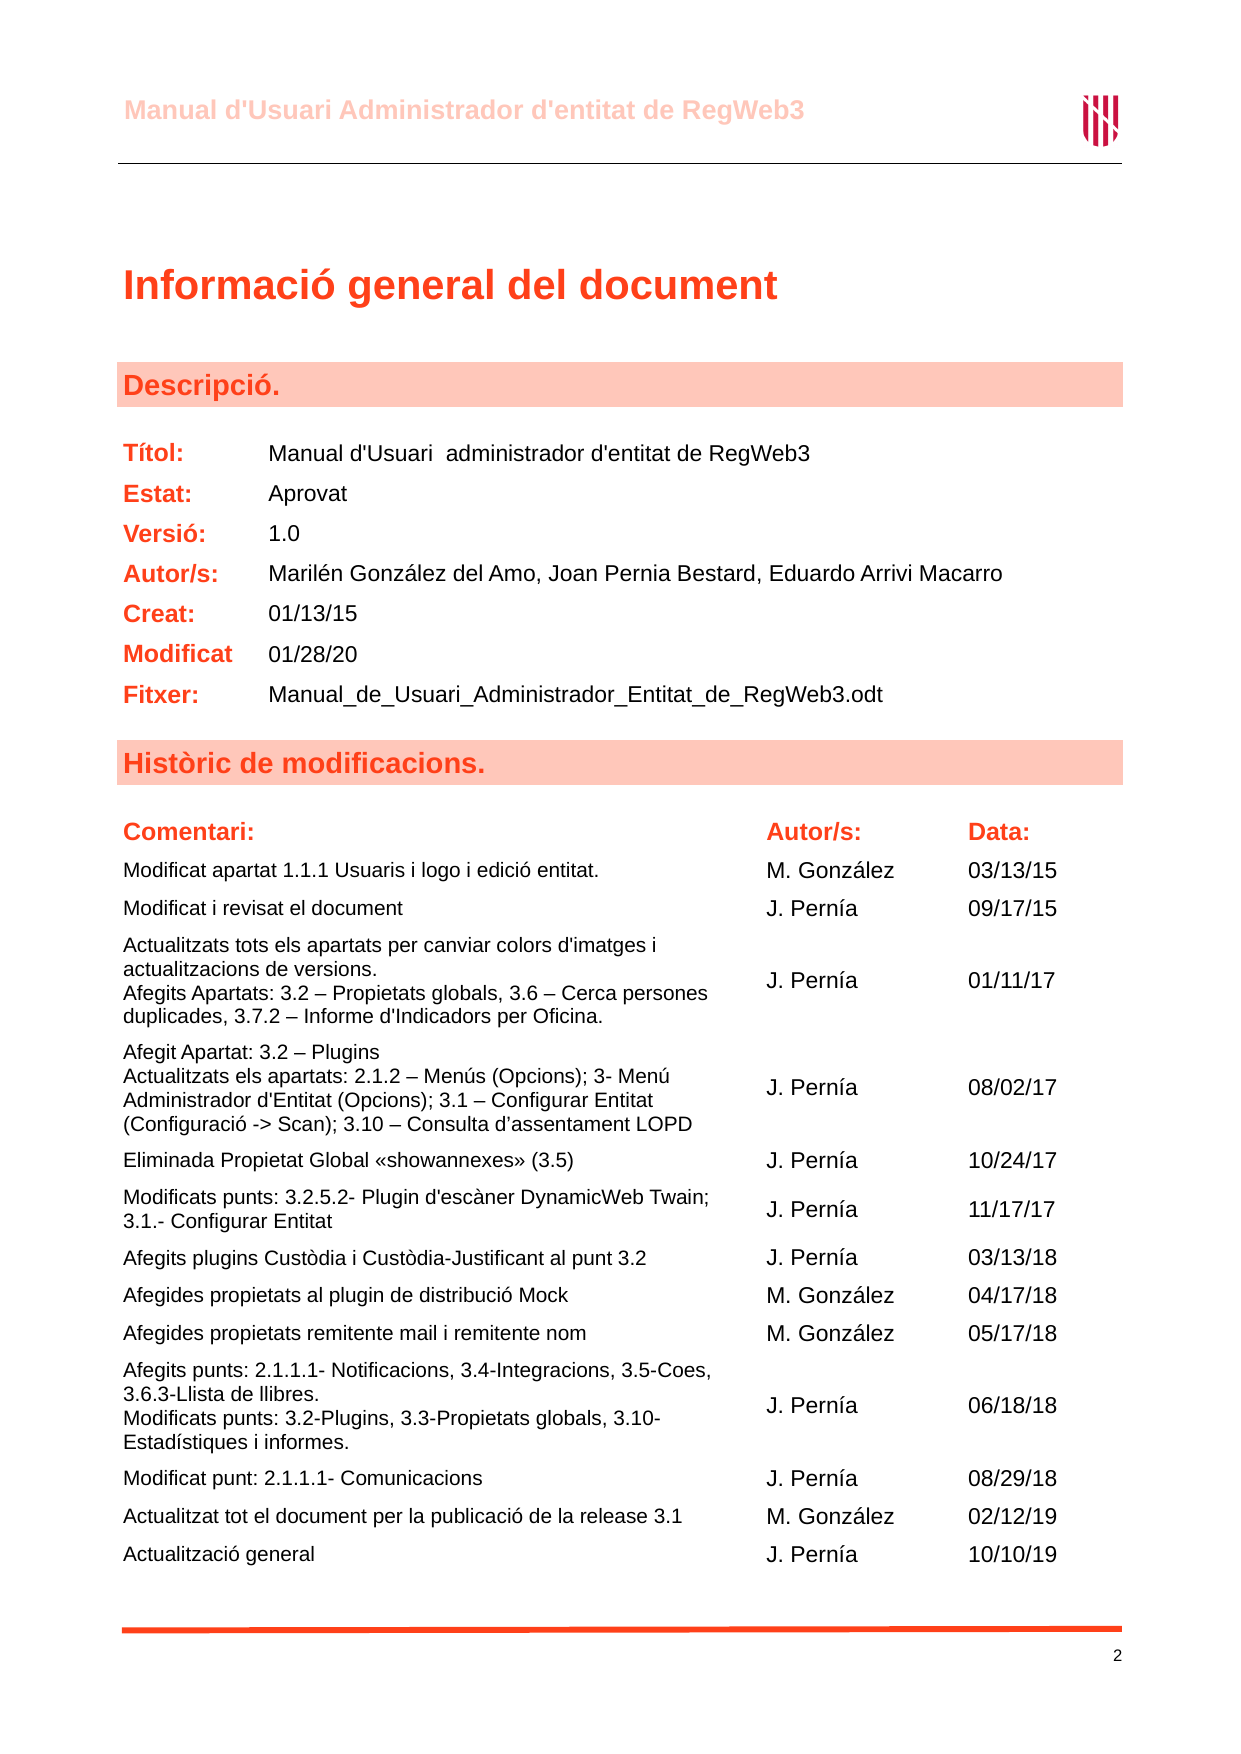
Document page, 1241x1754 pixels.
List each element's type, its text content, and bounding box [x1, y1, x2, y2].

table_cell 11/01/17 [962, 927, 1123, 1034]
table_cell Creat: [117, 594, 262, 634]
table_cell 13/03/18 [962, 1239, 1123, 1276]
table_cell Marilén González del Amo, Joan Pernia Bestard, Eduardo Arrivi Macarro [262, 553, 1123, 593]
table_cell J. Pernía [760, 1459, 962, 1497]
table_cell J. Pernía [760, 1034, 962, 1141]
table_cell Descripció. [117, 362, 1123, 407]
table_cell Afegits plugins Custòdia i Custòdia-Justificant al punt 3.2 [117, 1239, 760, 1276]
table_cell 24/10/17 [962, 1141, 1123, 1179]
table_cell [117, 785, 1123, 811]
table_cell Afegits punts: 2.1.1.1- Notificacions, 3.4-Integracions, 3.5-Coes, 3.6.3-Llista de llibres. Modificats punts: 3.2-Plugins, 3.3-Propietats globals, 3.10-Estadístiques i informes. [117, 1352, 760, 1459]
table_cell Modificat apartat 1.1.1 Usuaris i logo i edició entitat. [117, 851, 760, 889]
table_cell Autor/s: [760, 811, 962, 851]
table_header Informació general del document [117, 255, 1123, 362]
table_cell 13/01/15 [262, 594, 1123, 634]
table_cell Actualitzat tot el document per la publicació de la release 3.1 [117, 1497, 760, 1535]
table_cell Comentari: [117, 811, 760, 851]
table_cell [117, 714, 1123, 740]
table_cell Modificat i revisat el document [117, 889, 760, 927]
table_cell Estat: [117, 473, 262, 513]
table_cell Històric de modificacions. [117, 740, 1123, 785]
table_cell Actualització general [117, 1535, 760, 1573]
table_cell M. González [760, 851, 962, 889]
table_cell 02/08/17 [962, 1034, 1123, 1141]
table_cell M. González [760, 1497, 962, 1535]
table_cell 17/04/18 [962, 1276, 1123, 1314]
table_cell Modificat [117, 634, 262, 674]
table_cell Aprovat [262, 473, 1123, 513]
table_cell 17/09/15 [962, 889, 1123, 927]
table_cell Versió: [117, 513, 262, 553]
table_cell J. Pernía [760, 1352, 962, 1459]
table_cell Manual_de_Usuari_Administrador_Entitat_de_RegWeb3.odt [262, 674, 1123, 714]
table_cell 29/08/18 [962, 1459, 1123, 1497]
table_cell Modificats punts: 3.2.5.2- Plugin d'escàner DynamicWeb Twain; 3.1.- Configurar Entitat [117, 1179, 760, 1238]
table_cell 1.0 [262, 513, 1123, 553]
table_cell 18/06/18 [962, 1352, 1123, 1459]
table_cell 28/01/20 [262, 634, 1123, 674]
table_cell Títol: [117, 433, 262, 473]
table_cell J. Pernía [760, 1141, 962, 1179]
table_cell 12/02/19 [962, 1497, 1123, 1535]
table_cell Modificat punt: 2.1.1.1- Comunicacions [117, 1459, 760, 1497]
table_cell Fitxer: [117, 674, 262, 714]
table_cell J. Pernía [760, 1239, 962, 1276]
table_cell M. González [760, 1276, 962, 1314]
table_cell M. González [760, 1314, 962, 1352]
table_cell Afegides propietats remitente mail i remitente nom [117, 1314, 760, 1352]
table_cell Afegit Apartat: 3.2 – Plugins Actualitzats els apartats: 2.1.2 – Menús (Opcions); 3- Menú Administrador d'Entitat (Opcions); 3.1 – Configurar Entitat (Configuració -> Scan); 3.10 – Consulta d’assentament LOPD [117, 1034, 760, 1141]
table_cell J. Pernía [760, 1535, 962, 1573]
table_cell J. Pernía [760, 889, 962, 927]
table_cell Data: [962, 811, 1123, 851]
table_cell 17/05/18 [962, 1314, 1123, 1352]
table_cell J. Pernía [760, 927, 962, 1034]
table_cell 13/03/15 [962, 851, 1123, 889]
table_cell Actualitzats tots els apartats per canviar colors d'imatges i actualitzacions de versions. Afegits Apartats: 3.2 – Propietats globals, 3.6 – Cerca persones duplicades, 3.7.2 – Informe d'Indicadors per Oficina. [117, 927, 760, 1034]
table_cell Autor/s: [117, 553, 262, 593]
table_cell 17/11/17 [962, 1179, 1123, 1238]
table_cell Afegides propietats al plugin de distribució Mock [117, 1276, 760, 1314]
table_cell Eliminada Propietat Global «showannexes» (3.5) [117, 1141, 760, 1179]
table_cell Manual d'Usuari administrador d'entitat de RegWeb3 [262, 433, 1123, 473]
table_cell [117, 407, 1123, 433]
table_cell 10/10/19 [962, 1535, 1123, 1573]
table_cell J. Pernía [760, 1179, 962, 1238]
picture [1080, 93, 1121, 148]
